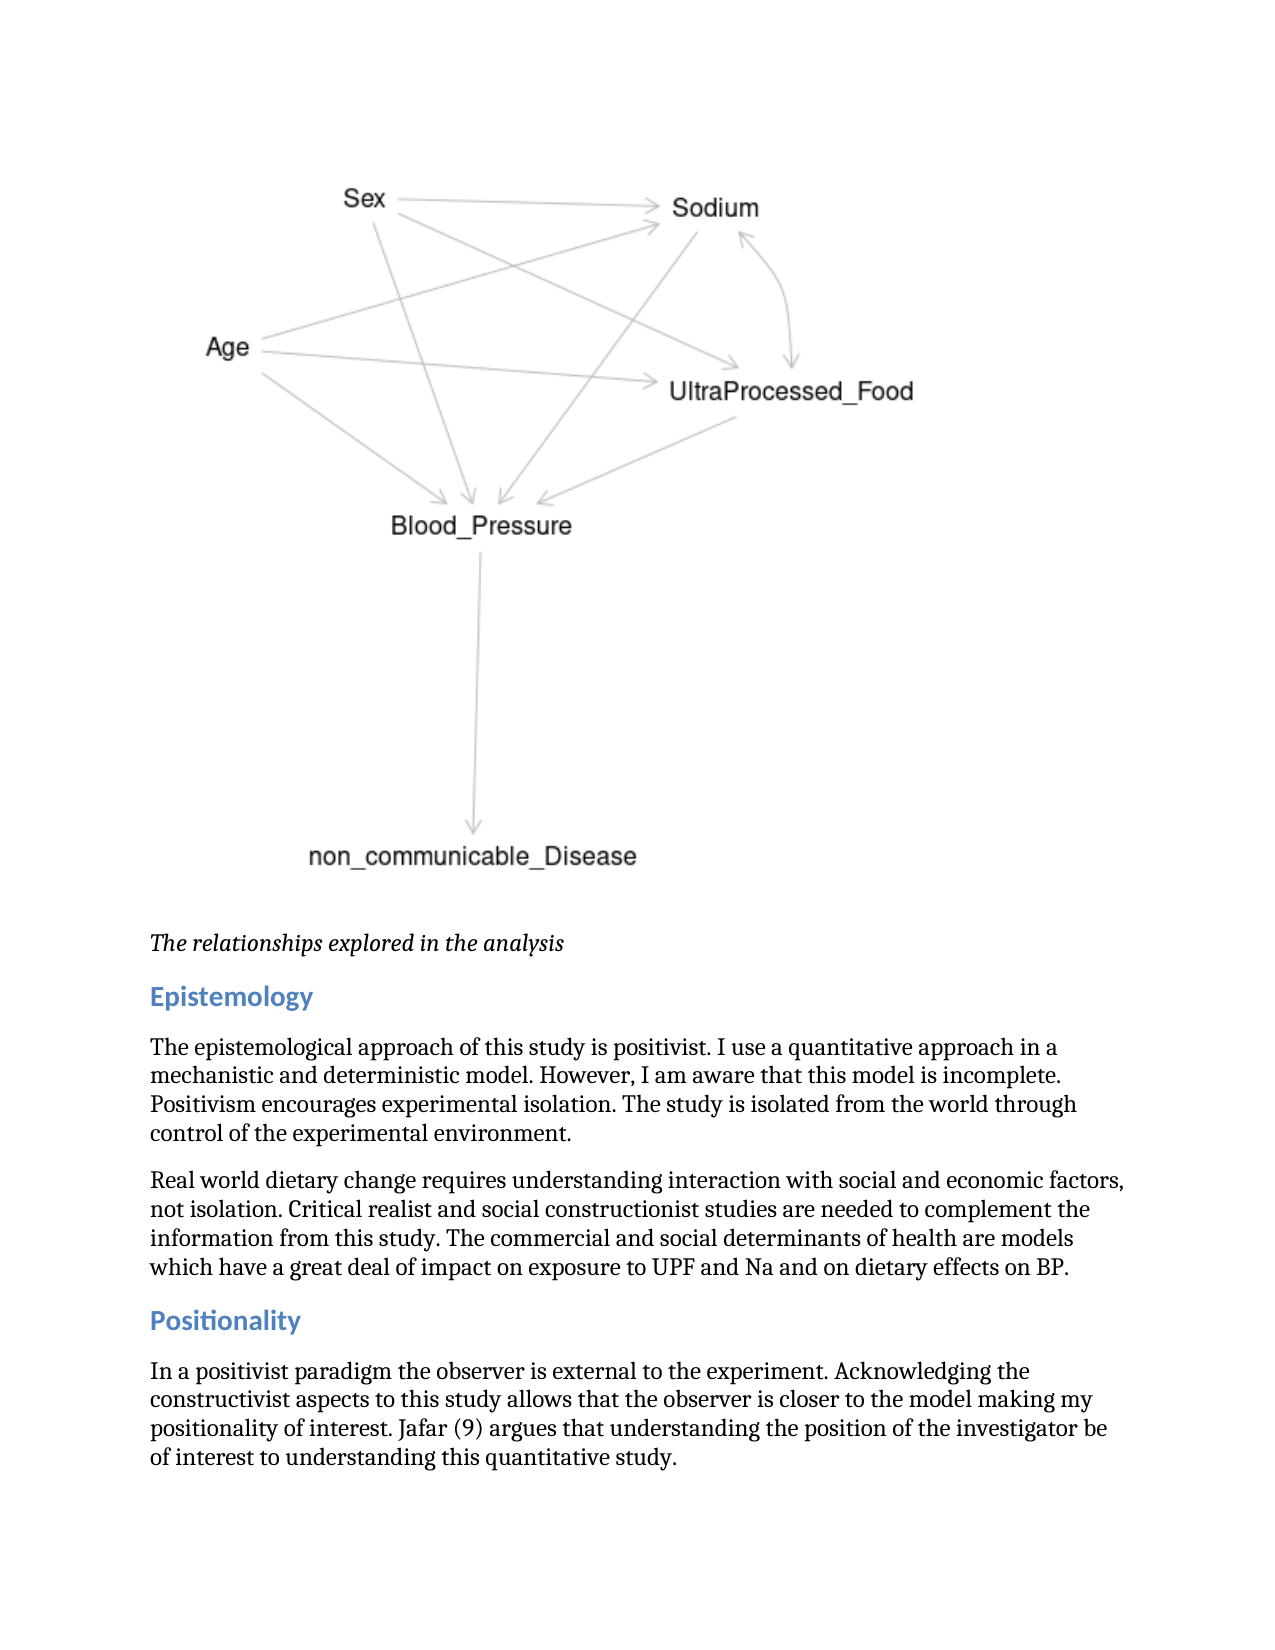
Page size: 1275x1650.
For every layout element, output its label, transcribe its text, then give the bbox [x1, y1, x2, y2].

subtitle Epistemology [150, 978, 1125, 1014]
subtitle Positionality [150, 1302, 1125, 1338]
picture [168, 150, 927, 908]
text The relationships explored in the analysis [150, 929, 1125, 957]
text The epistemological approach of this study is positivist. I use a quantitative approach in a mechanistic and deterministic model. However, I am aware that this model is incomplete. Positivism encourages experimental isolation. The study is isolated from the world through control of the experimental environment. [150, 1033, 1125, 1148]
text In a positivist paradigm the observer is external to the experiment. Acknowledging the constructivist aspects to this study allows that the observer is closer to the model making my positionality of interest. Jafar (9) argues that understanding the position of the investigator be of interest to understanding this quantitative study. [150, 1357, 1125, 1472]
text Real world dietary change requires understanding interaction with social and economic factors, not isolation. Critical realist and social constructionist studies are needed to complement the information from this study. The commercial and social determinants of health are models which have a great deal of impact on exposure to UPF and Na and on dietary effects on BP. [150, 1166, 1125, 1281]
